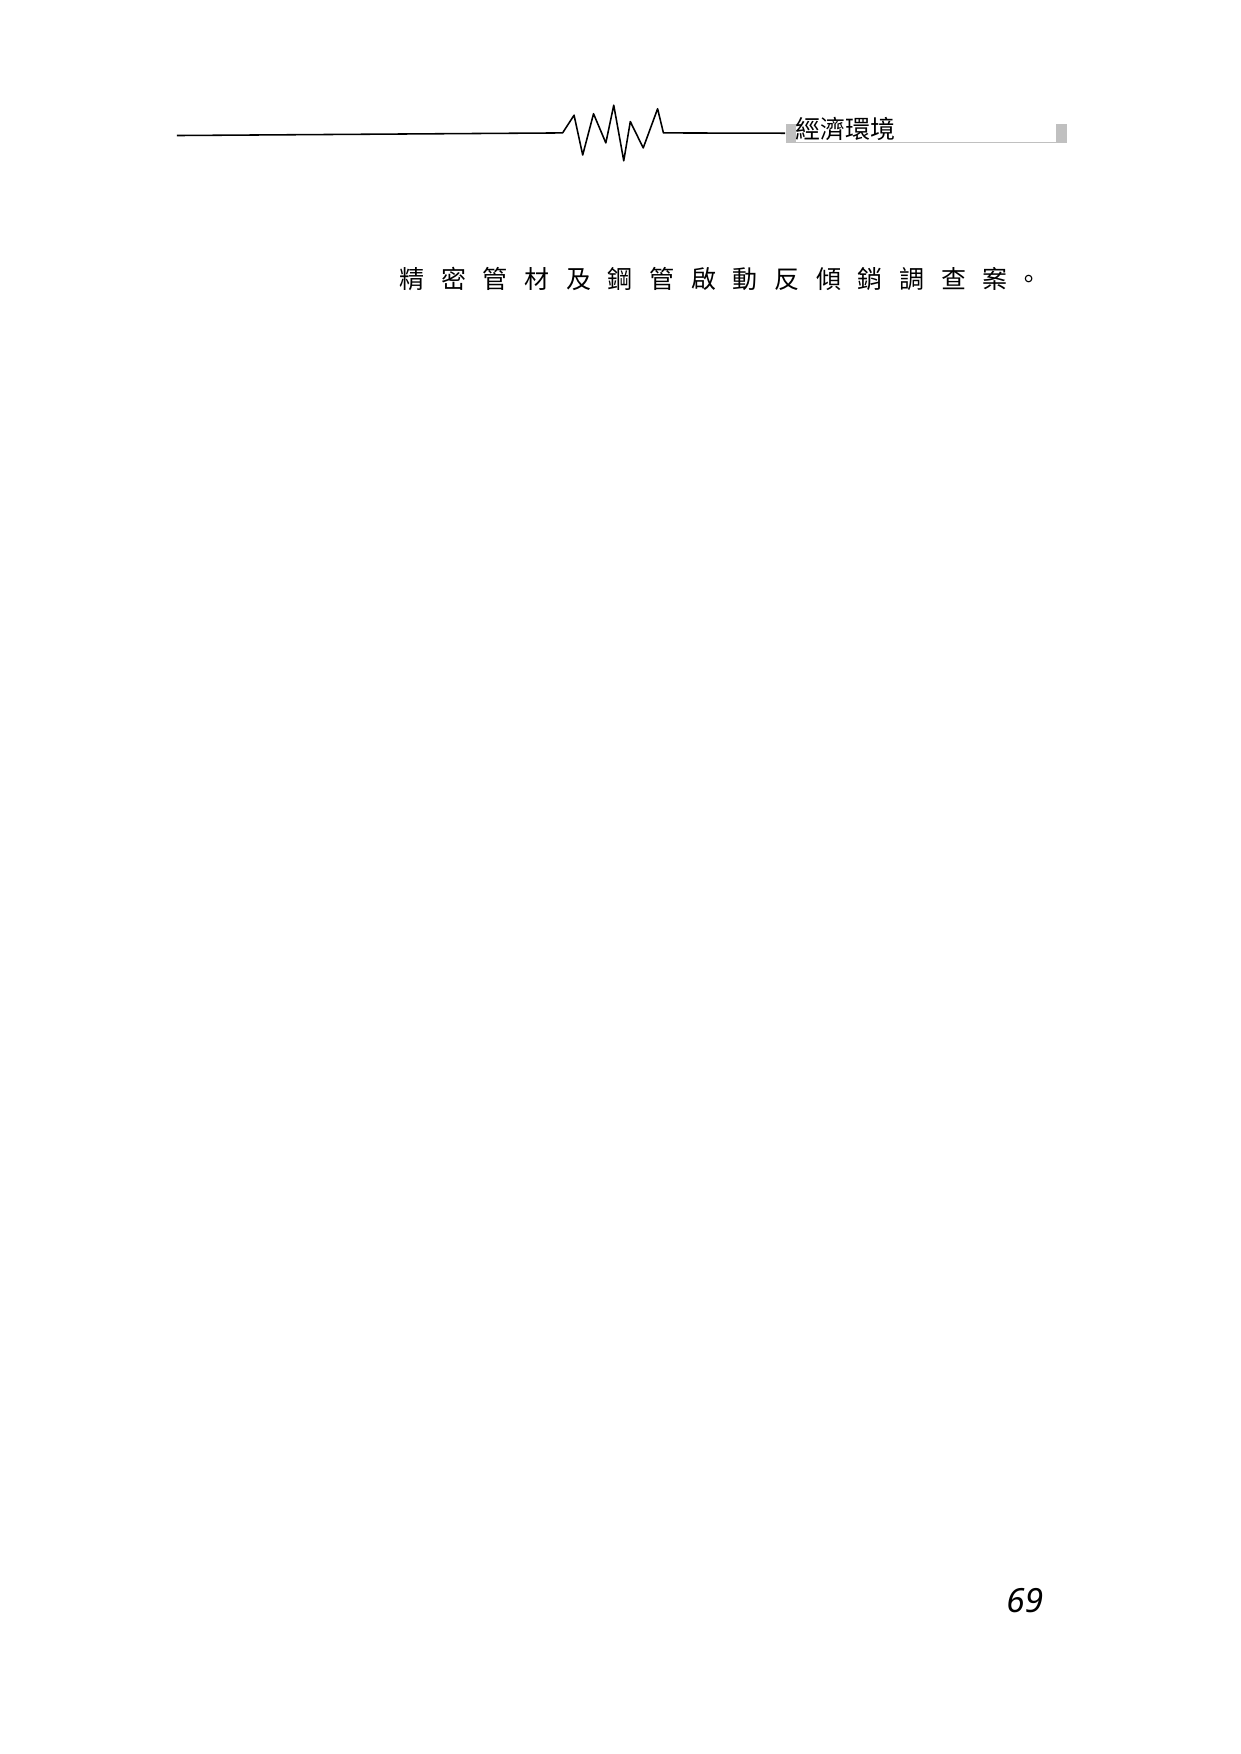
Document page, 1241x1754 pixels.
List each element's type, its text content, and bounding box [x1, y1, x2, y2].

text 精密管材及鋼管啟動反傾銷調查案。 [306, 236, 1058, 299]
